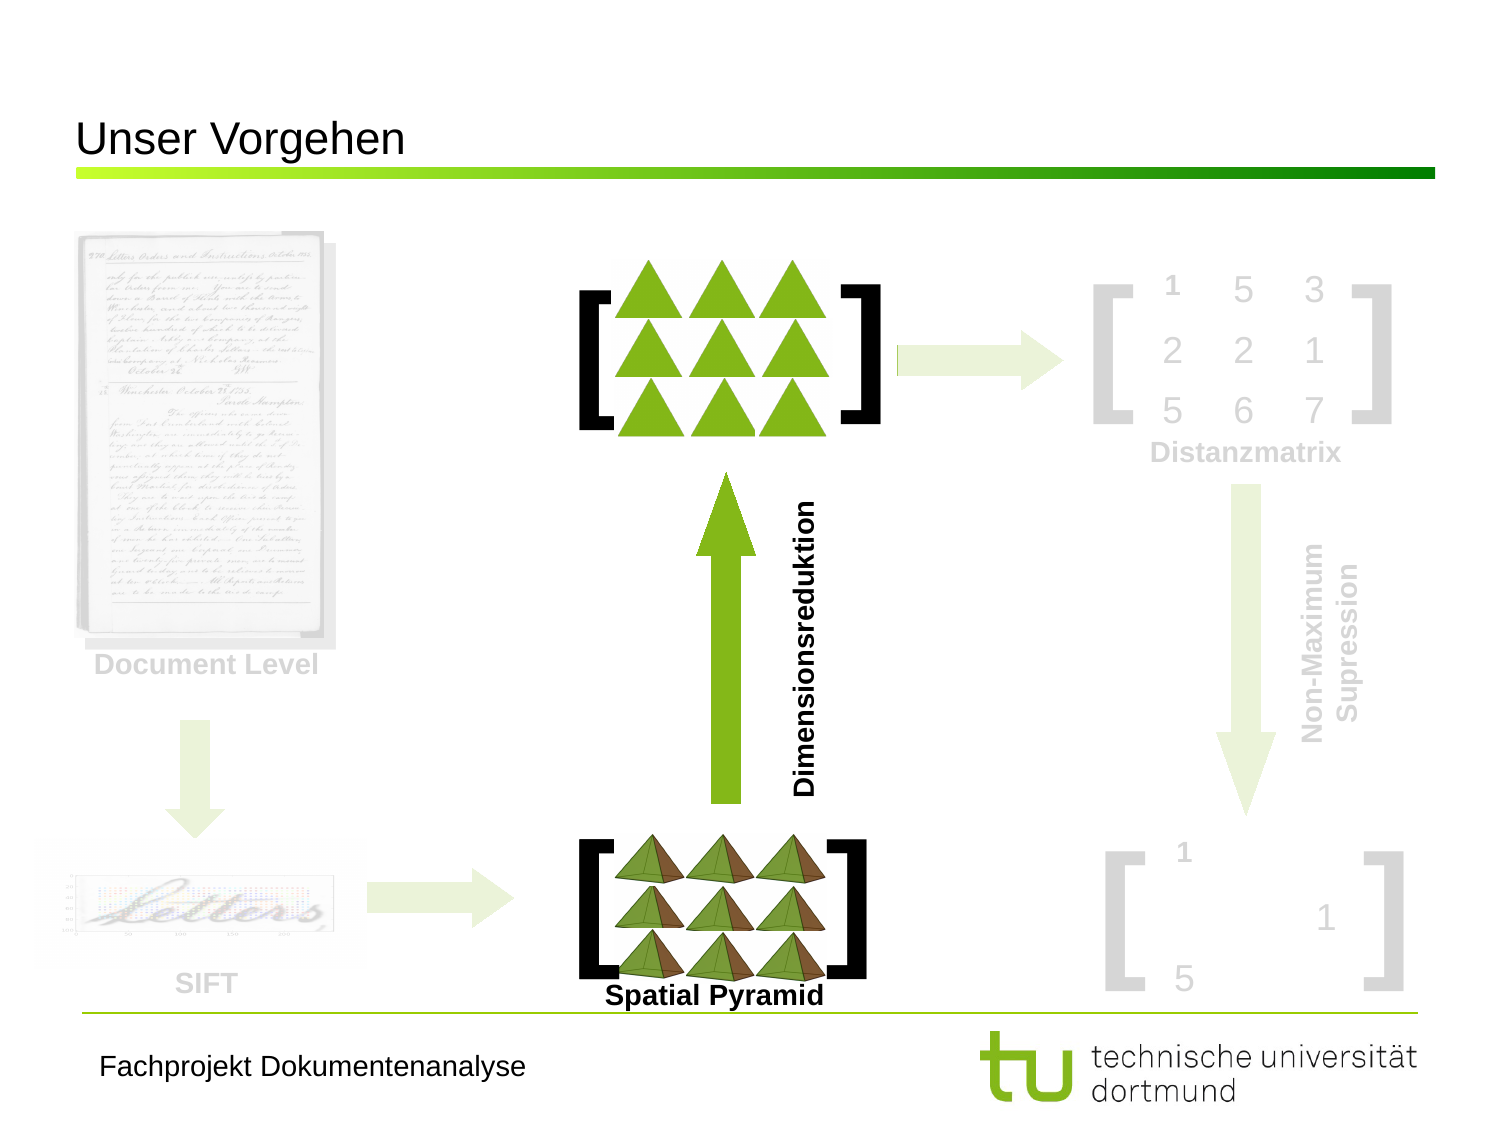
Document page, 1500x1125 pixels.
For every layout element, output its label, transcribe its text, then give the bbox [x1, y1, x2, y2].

title Unser Vorgehen [75, 44, 1425, 233]
picture [614, 833, 827, 984]
text_box [897, 212, 1441, 1004]
picture [980, 1031, 1418, 1111]
text_box [23, 212, 567, 1004]
picture [611, 259, 833, 437]
